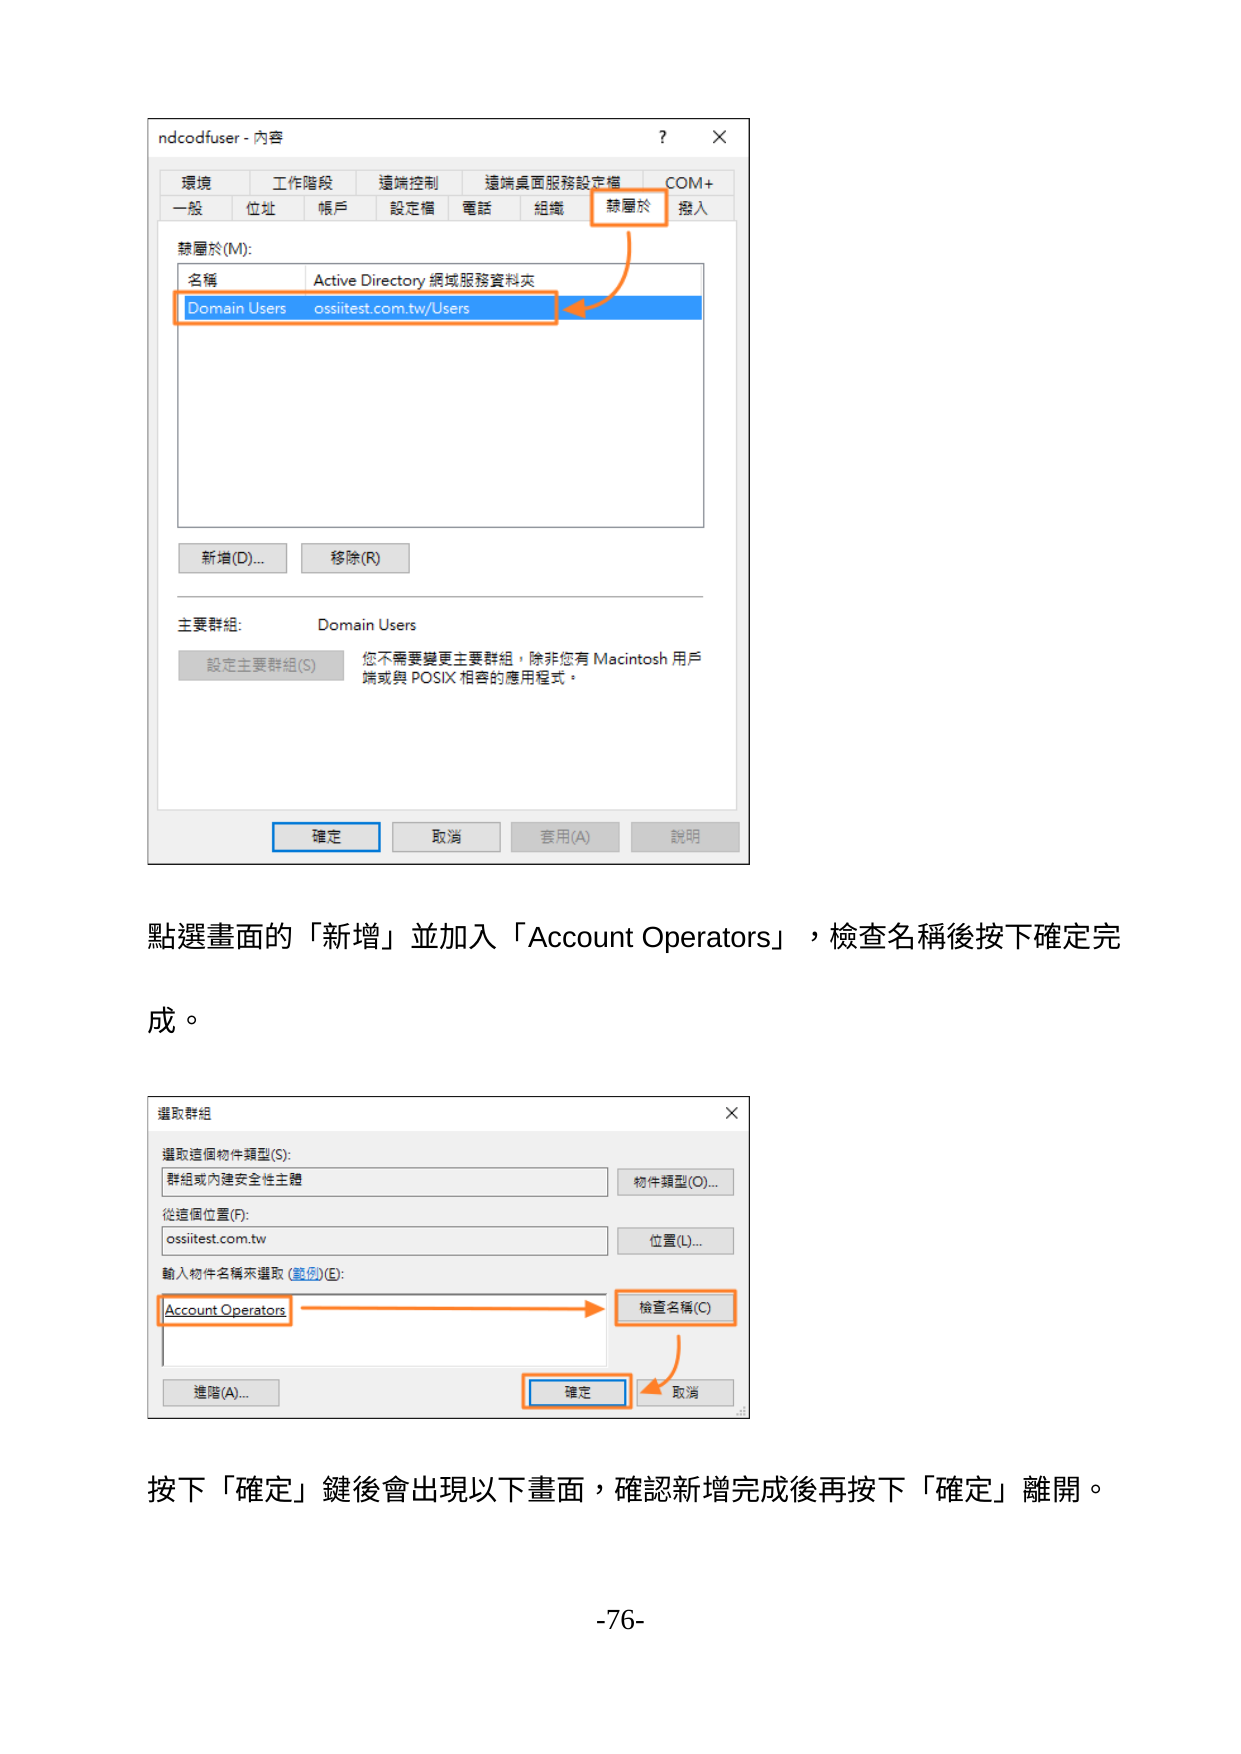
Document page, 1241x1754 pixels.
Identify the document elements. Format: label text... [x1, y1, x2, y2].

picture [147, 1096, 750, 1419]
text 按下「確定」鍵後會出現以下畫面，確認新增完成後再按下「確定」離開。 [148, 1467, 1122, 1509]
picture [147, 118, 750, 865]
text 點選畫面的「新增」並加入「Account Operators」，檢查名稱後按下確定完成。 [148, 913, 1122, 1040]
